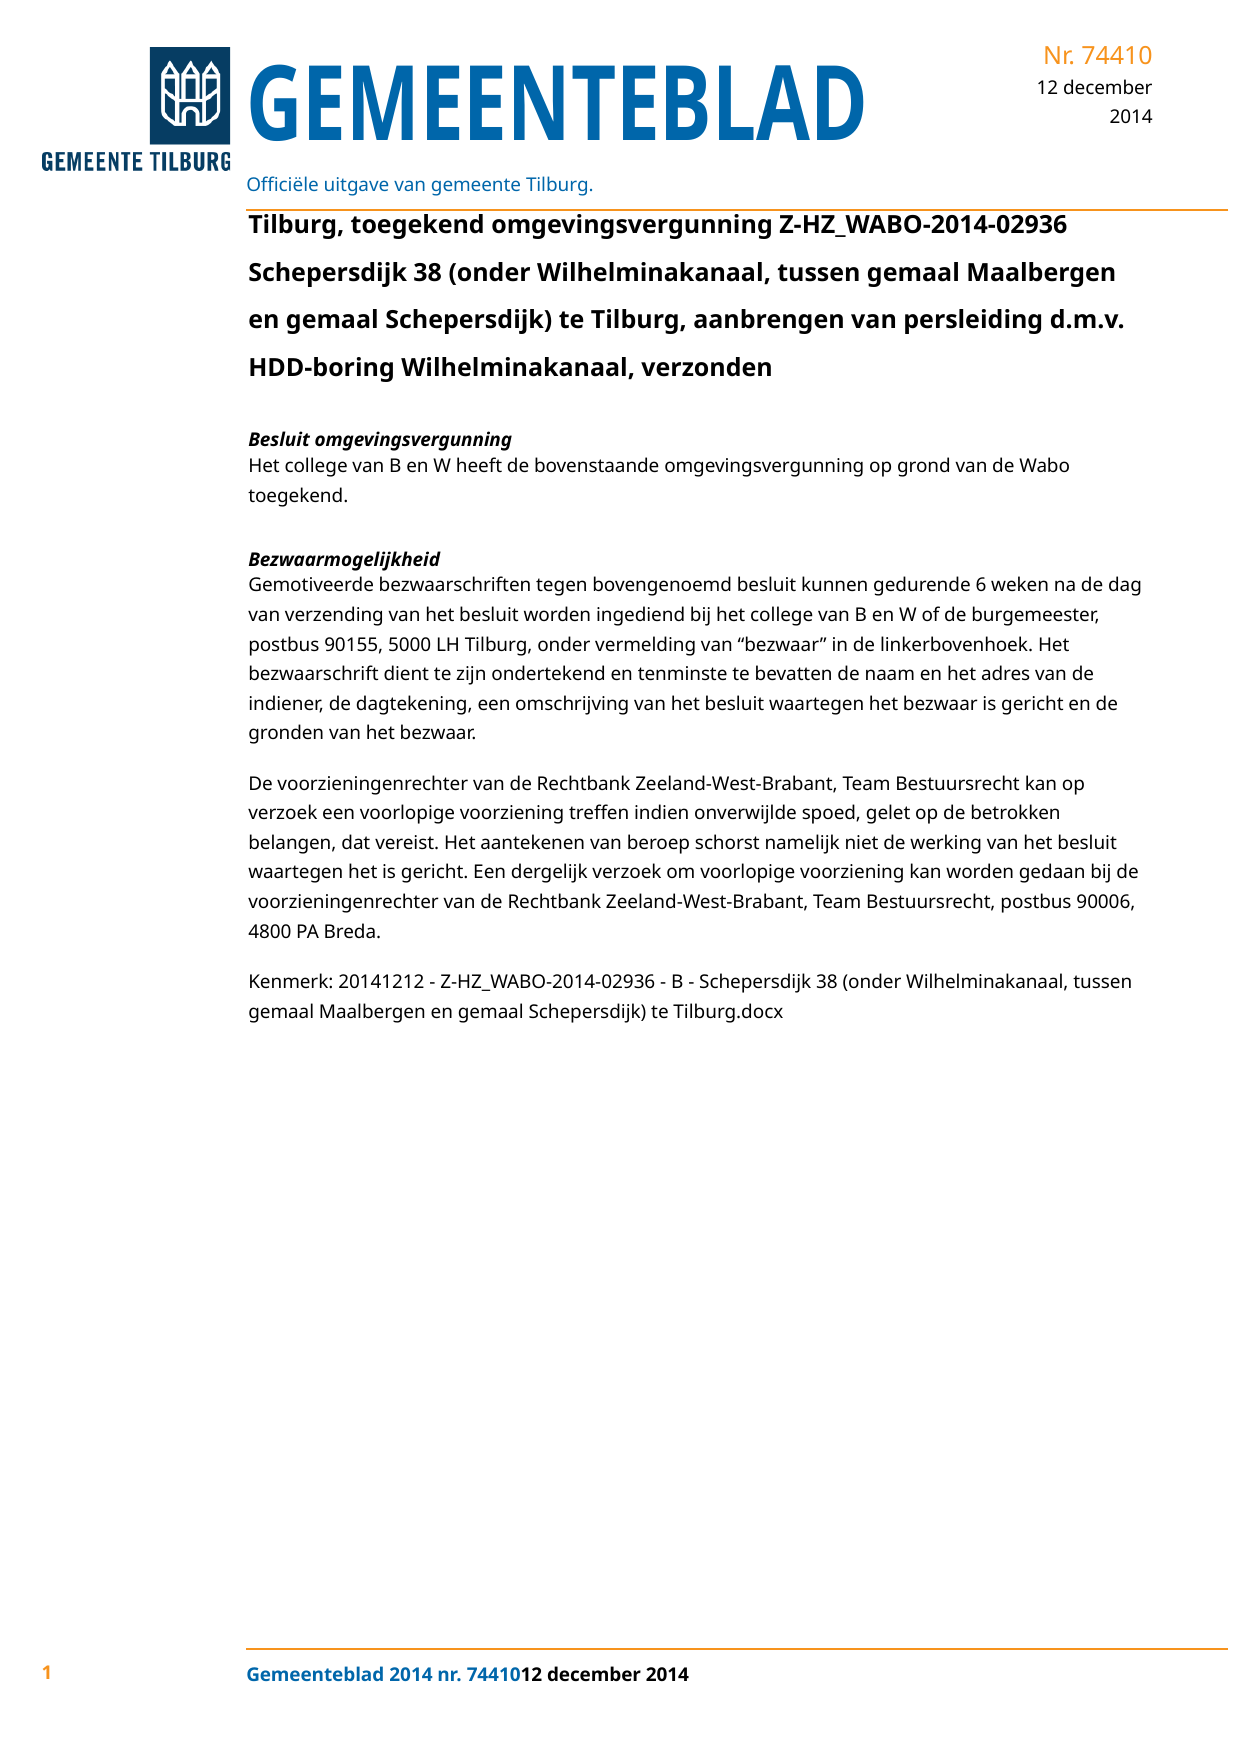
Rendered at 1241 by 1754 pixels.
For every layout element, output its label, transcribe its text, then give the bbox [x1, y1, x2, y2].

text Bezwaarmogelijkheid [248, 546, 1152, 572]
picture [41, 47, 231, 172]
text Gemotiveerde bezwaarschriften tegen bovengenoemd besluit kunnen gedurende 6 weken na de dag van verzending van het besluit worden ingediend bij het college van B en W of de burgemeester, postbus 90155, 5000 LH Tilburg, onder vermelding van “bezwaar” in de linkerbovenhoek. Het bezwaarschrift dient te zijn ondertekend en tenminste te bevatten de naam en het adres van de indiener, de dagtekening, een omschrijving van het besluit waartegen het bezwaar is gericht en de gronden van het bezwaar. [248, 572, 1152, 745]
text Besluit omgevingsvergunning [248, 427, 1152, 452]
text Tilburg, toegekend omgevingsvergunning Z-HZ_WABO-2014-02936 Schepersdijk 38 (onder Wilhelminakanaal, tussen gemaal Maalbergen en gemaal Schepersdijk) te Tilburg, aanbrengen van persleiding d.m.v. HDD-boring Wilhelminakanaal, verzonden [248, 211, 1152, 384]
text Het college van B en W heeft de bovenstaande omgevingsvergunning op grond van de Wabo toegekend. [248, 452, 1152, 508]
text Kenmerk: 20141212 - Z-HZ_WABO-2014-02936 - B - Schepersdijk 38 (onder Wilhelminakanaal, tussen gemaal Maalbergen en gemaal Schepersdijk) te Tilburg.docx [248, 968, 1152, 1024]
text De voorzieningenrechter van de Rechtbank Zeeland-West-Brabant, Team Bestuursrecht kan op verzoek een voorlopige voorziening treffen indien onverwijlde spoed, gelet op de betrokken belangen, dat vereist. Het aantekenen van beroep schorst namelijk niet de werking van het besluit waartegen het is gericht. Een dergelijk verzoek om voorlopige voorziening kan worden gedaan bij de voorzieningenrechter van de Rechtbank Zeeland-West-Brabant, Team Bestuursrecht, postbus 90006, 4800 PA Breda. [248, 770, 1152, 944]
